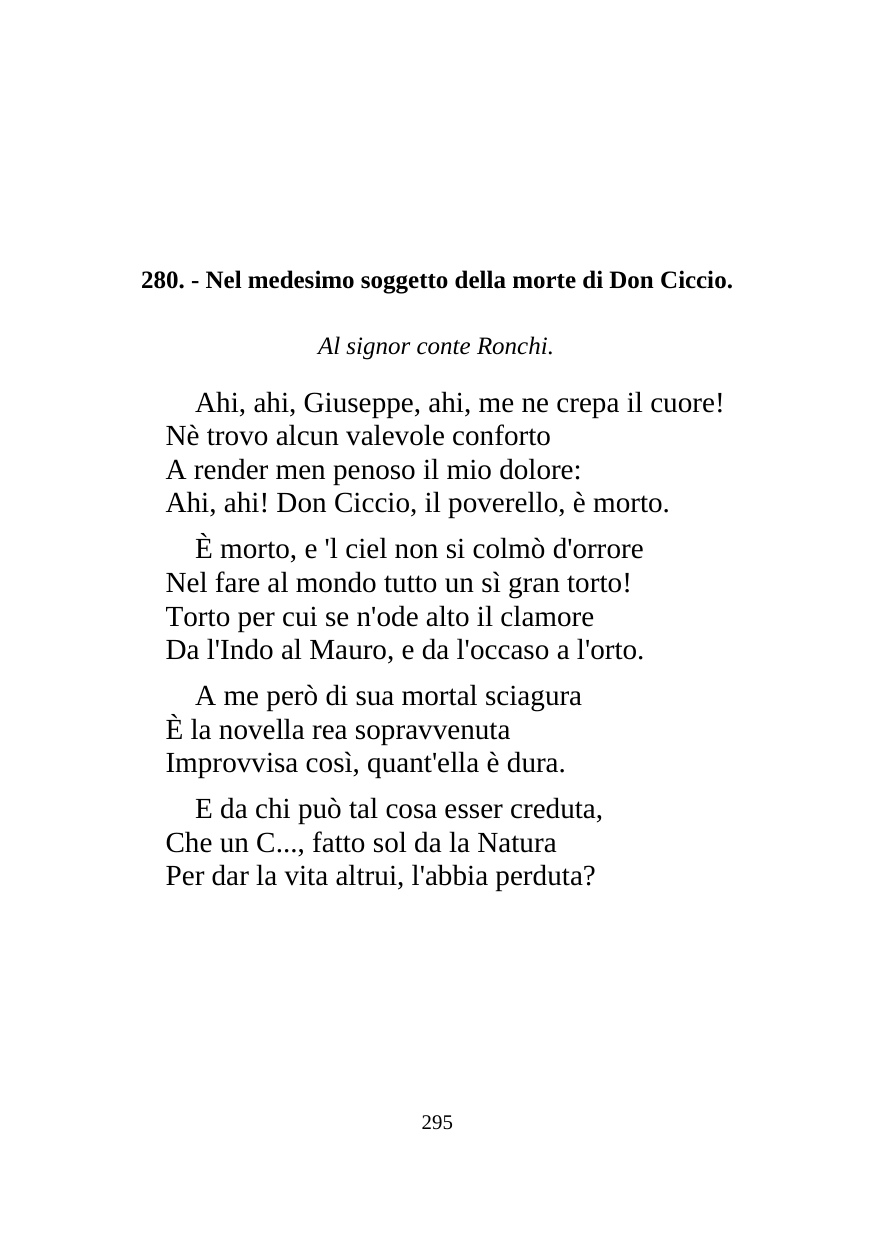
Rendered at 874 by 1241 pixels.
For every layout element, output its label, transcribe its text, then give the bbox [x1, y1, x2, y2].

subtitle Al signor conte Ronchi. [106, 331, 768, 360]
text Ahi, ahi, Giuseppe, ahi, me ne crepa il cuore! Nè trovo alcun valevole conforto A render men penoso il mio dolore: Ahi, ahi! Don Ciccio, il poverello, è morto. [165, 385, 768, 519]
text È morto, e 'l ciel non si colmò d'orrore Nel fare al mondo tutto un sì gran torto! Torto per cui se n'ode alto il clamore Da l'Indo al Mauro, e da l'occaso a l'orto. [165, 532, 768, 666]
text 280. - Nel medesimo soggetto della morte di Don Ciccio. [106, 265, 768, 294]
text A me però di sua mortal sciagura È la novella rea sopravvenuta Improvvisa così, quant'ella è dura. [165, 678, 768, 779]
text E da chi può tal cosa esser creduta, Che un C..., fatto sol da la Natura Per dar la vita altrui, l'abbia perduta? [165, 791, 768, 892]
